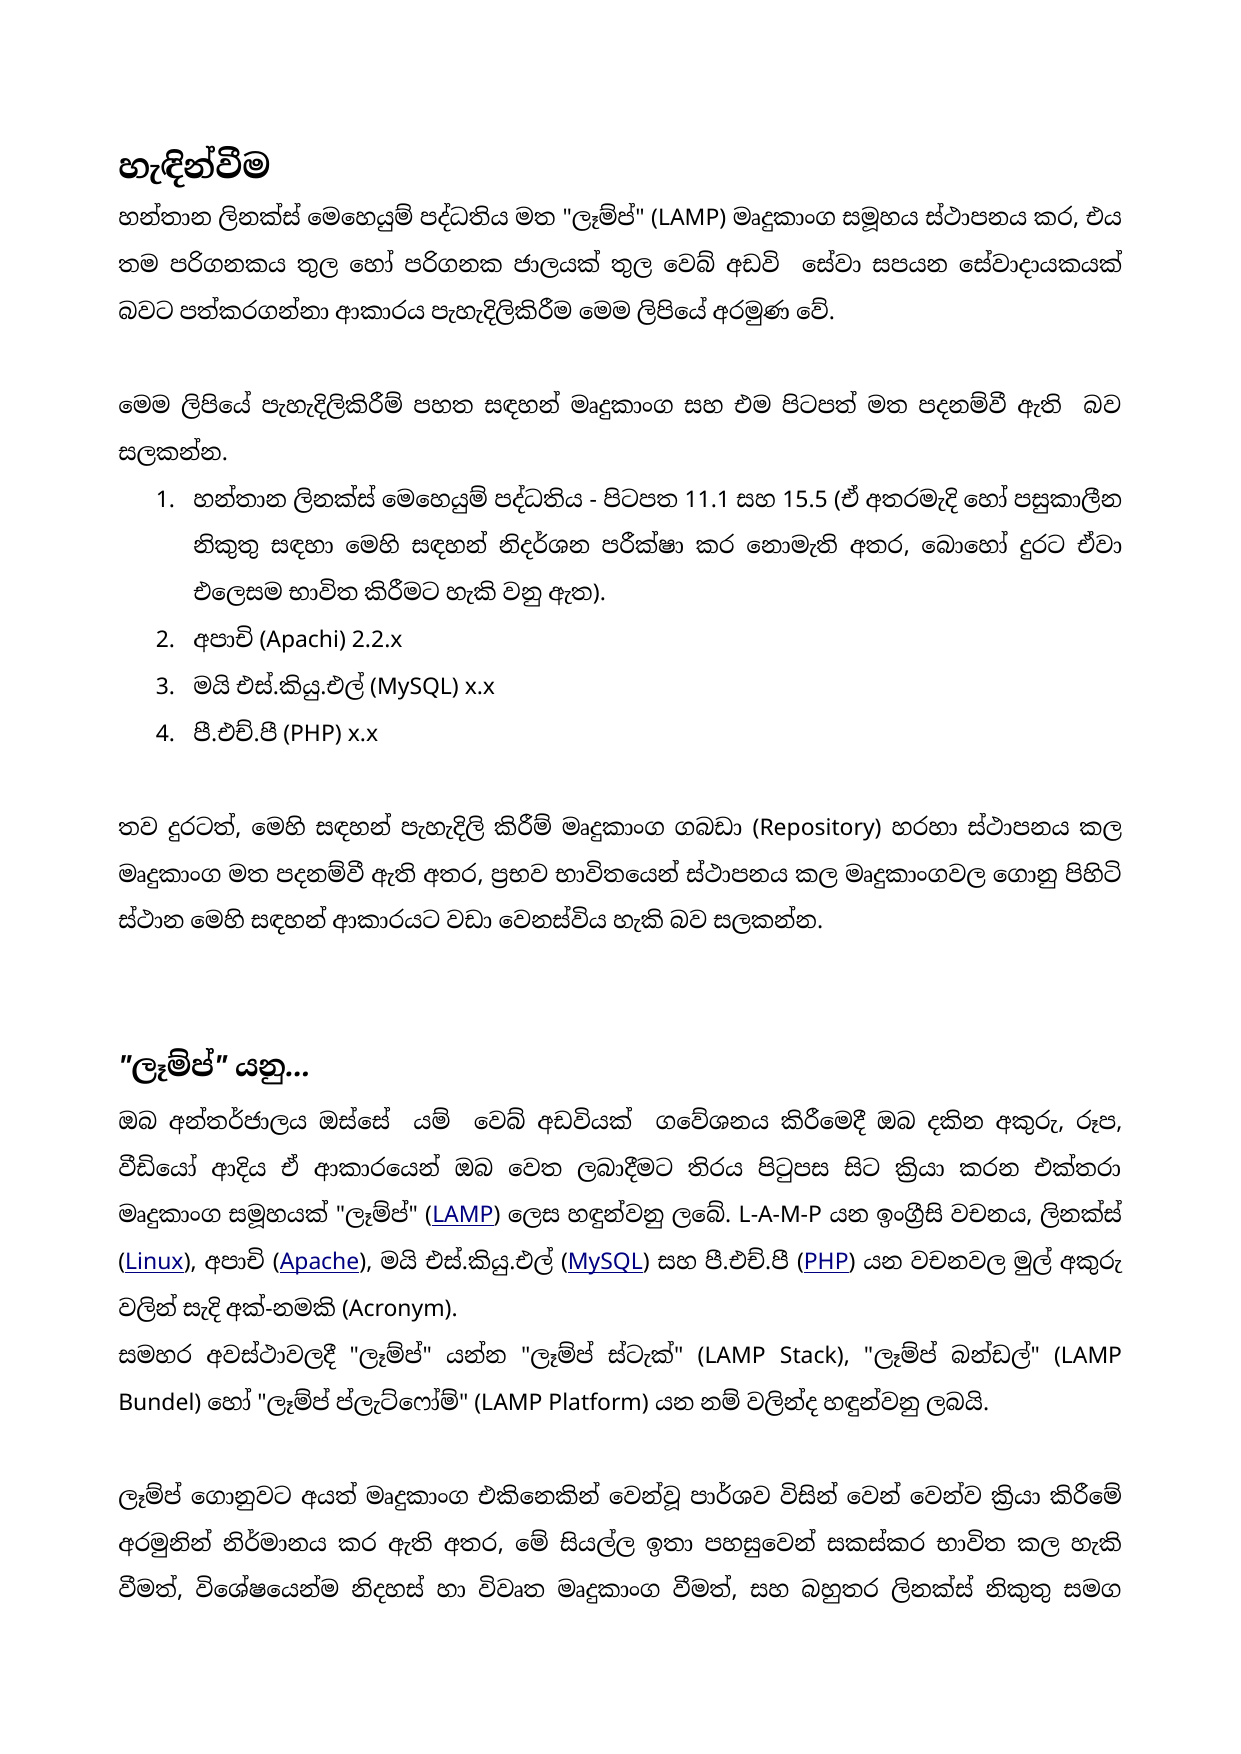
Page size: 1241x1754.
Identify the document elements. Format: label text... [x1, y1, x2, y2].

list අපාචි (Apachi) 2.2.x [156, 623, 1122, 654]
subtitle "ලෑම්ප්" යනු... [118, 1045, 1122, 1085]
list මයි එස්.කියු.එල් (MySQL) x.x [156, 670, 1122, 701]
text ලෑම්ප් ගොනුවට අයත් මෘදුකාංග එකිනෙකින් වෙන්වූ පාර්ශව විසින් වෙන් වෙන්ව ක්‍රියා කිරීමේ අරමුනින් නිර්මානය කර ඇති අතර, මේ සියල්ල ඉතා පහසුවෙන් සකස්කර භාවිත කල හැකි වීමත්, විශේෂයෙන්ම නිදහස් හා විවෘත මෘදුකාංග වීමත්, සහ බහුතර ලිනක්ස් නිකුතු සමග [118, 1479, 1122, 1604]
text තව දුරටත්, මෙහි සඳහන් පැහැදිලි කිරීම් මෘදුකාංග ගබඩා (Repository) හරහා ස්ථාපනය කල මෘදුකාංග මත පදනම්වී ඇති අතර, ප්‍රභව භාවිතයෙන් ස්ථාපනය කල මෘදුකාංගවල ගොනු පිහිටි ස්ථාන මෙහි සඳහන් ආකාරයට වඩා වෙනස්විය හැකි බව සලකන්න. [118, 811, 1122, 936]
text මෙම ලිපියේ පැහැදිලිකිරීම් පහත සඳහන් මෘදුකාංග සහ එම පිටපත් මත පදනම්වී ඇති බව සලකන්න. [118, 389, 1122, 467]
subtitle හැඳින්වීම [118, 143, 1122, 189]
text ඔබ අන්තර්ජාලය ඔස්සේ යම් වෙබ් අඩවියක් ගවේශනය කිරීමෙදී ඔබ දකින අකුරු, රූප, වීඩියෝ ආදිය ඒ ආකාරයෙන් ඔබ වෙත ලබාදීමට තිරය පිටුපස සිට ක්‍රියා කරන එක්තරා මෘදුකාංග සමූහයක් "ලෑම්ප්" (LAMP) ලෙස හඳුන්වනු ලබේ. L-A-M-P යන ඉංග්‍රීසි වචනය, ලිනක්ස් (Linux), අපාචි (Apache), මයි එස්.කියු.එල් (MySQL) සහ පී.එච්.පී (PHP) යන වචනවල මුල් අකුරු වලින් සැදි අක්-නමකි (Acronym). [118, 1104, 1122, 1323]
list හන්තාන ලිනක්ස් මෙහෙයුම් පද්ධතිය - පිටපත 11.1 සහ 15.5 (ඒ අතරමැදි හෝ පසුකාලීන නිකුතු සඳහා මෙහි සඳහන් නිදර්ශන පරීක්ෂා කර නොමැති අතර, බොහෝ දුරට ඒවා එලෙසම භාවිත කිරීමට හැකි වනු ඇත). [156, 483, 1122, 608]
list පී.එච්.පී (PHP) x.x [156, 717, 1122, 748]
text හන්තාන ලිනක්ස් මෙහෙයුම් පද්ධතිය මත "ලෑම්ප්" (LAMP) මෘදුකාංග සමූහය ස්ථාපනය කර, එය තම පරිගනකය තුල හෝ පරිගනක ජාලයක් තුල වෙබ් අඩවි සේවා සපයන සේවාදායකයක් බවට පත්කරගන්නා ආකාරය පැහැදිලිකිරීම මෙම ලිපියේ අරමුණ වේ. [118, 201, 1122, 326]
text සමහර අවස්ථාවලදී "ලෑම්ප්" යන්න "ලෑම්ප් ස්ටැක්" (LAMP Stack), "ලෑම්ප් බන්ඩල්" (LAMP Bundel) හෝ "ලෑම්ප් ප්ලැට්ෆෝම්" (LAMP Platform) යන නම් වලින්ද හඳුන්වනු ලබයි. [118, 1339, 1122, 1417]
